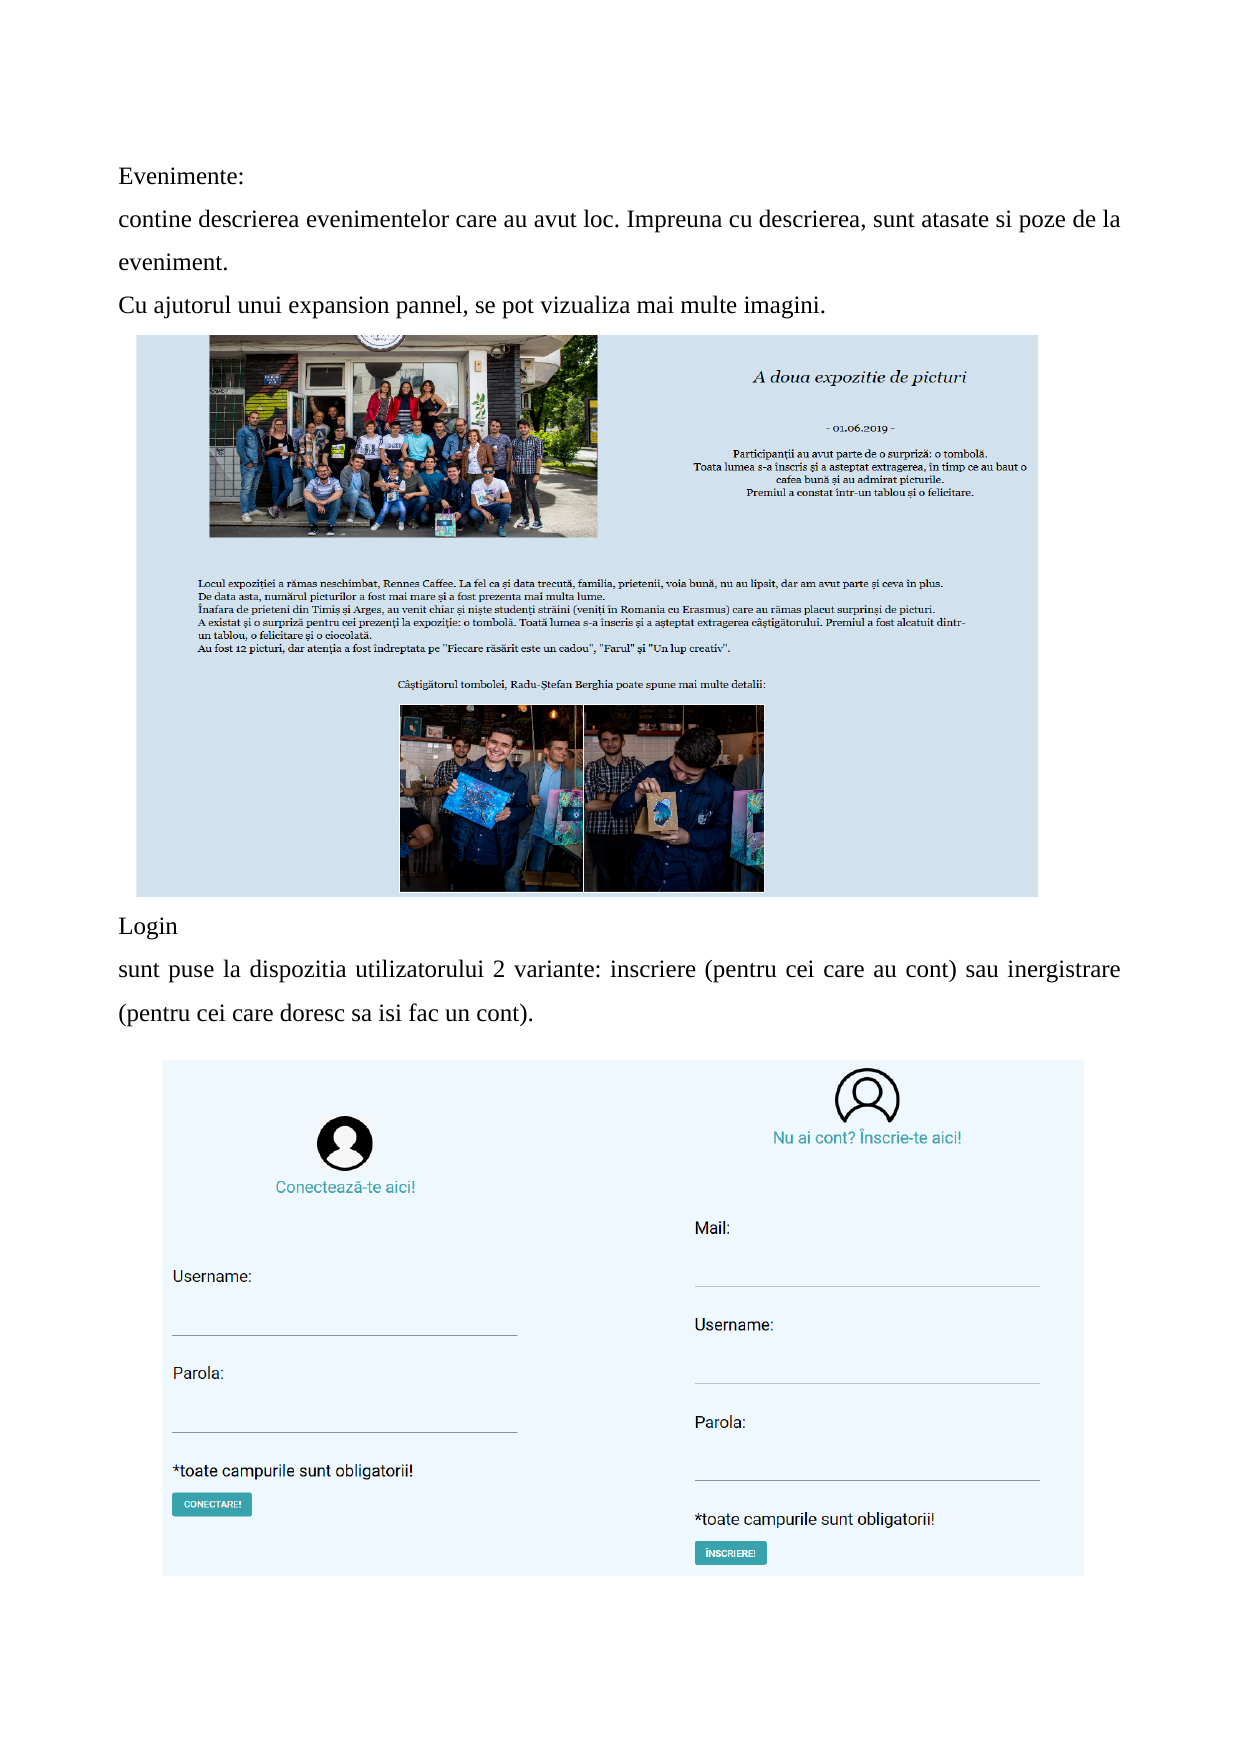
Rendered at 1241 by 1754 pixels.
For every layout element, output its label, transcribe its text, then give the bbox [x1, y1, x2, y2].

text Evenimente: [118, 161, 1122, 190]
text Login [118, 897, 1122, 940]
text Cu ajutorul unui expansion pannel, se pot vizualiza mai multe imagini. [118, 291, 1122, 319]
picture [162, 1060, 1084, 1576]
text sunt puse la dispozitia utilizatorului 2 variante: inscriere (pentru cei care au cont) sau inergistrare (pentru cei care doresc sa isi fac un cont). [118, 954, 1122, 1026]
text contine descrierea evenimentelor care au avut loc. Impreuna cu descrierea, sunt atasate si poze de la eveniment. [118, 204, 1122, 276]
picture [136, 335, 1039, 897]
